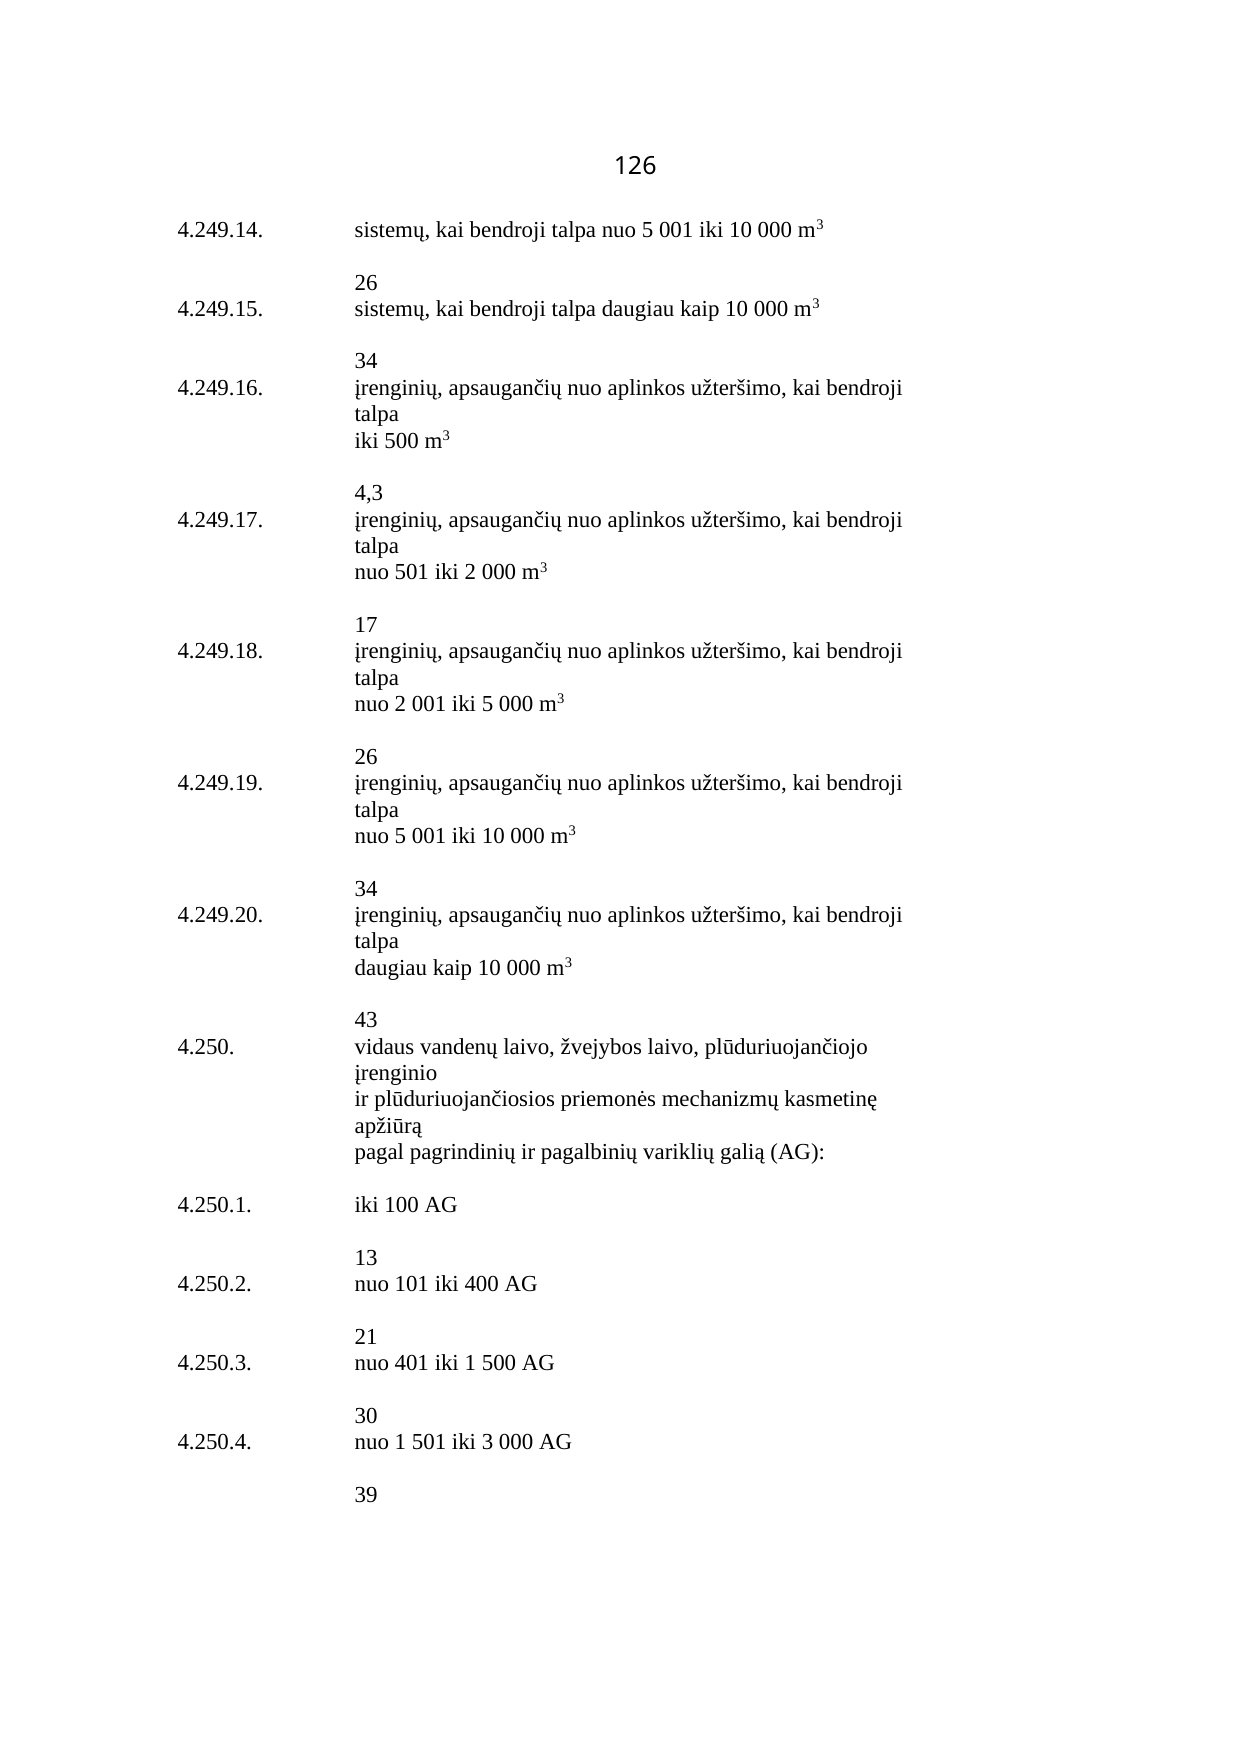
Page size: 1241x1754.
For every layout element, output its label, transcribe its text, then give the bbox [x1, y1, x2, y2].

text nuo 5 001 iki 10 000 m3 34 [354, 822, 945, 901]
text 4.249.19. įrenginių, apsaugančių nuo aplinkos užteršimo, kai bendroji talpa [177, 769, 945, 822]
text 4.249.18. įrenginių, apsaugančių nuo aplinkos užteršimo, kai bendroji talpa [177, 637, 945, 690]
text pagal pagrindinių ir pagalbinių variklių galią (AG): [354, 1138, 945, 1191]
text 4.250.1. iki 100 AG 13 [177, 1191, 945, 1270]
text iki 500 m3 4,3 [354, 427, 945, 506]
text 4.249.16. įrenginių, apsaugančių nuo aplinkos užteršimo, kai bendroji talpa [177, 374, 945, 427]
text 4.250.2. nuo 101 iki 400 AG 21 [177, 1270, 945, 1349]
text daugiau kaip 10 000 m3 43 [354, 954, 945, 1033]
text 4.249.14. sistemų, kai bendroji talpa nuo 5 001 iki 10 000 m3 26 [177, 216, 945, 295]
text 4.250. vidaus vandenų laivo, žvejybos laivo, plūduriuojančiojo įrenginio [177, 1033, 945, 1086]
text 4.249.20. įrenginių, apsaugančių nuo aplinkos užteršimo, kai bendroji talpa [177, 901, 945, 954]
text nuo 501 iki 2 000 m3 17 [354, 558, 945, 637]
text nuo 2 001 iki 5 000 m3 26 [354, 690, 945, 769]
text 4.250.3. nuo 401 iki 1 500 AG 30 [177, 1349, 945, 1428]
text 4.250.4. nuo 1 501 iki 3 000 AG 39 [177, 1428, 945, 1507]
text 4.249.15. sistemų, kai bendroji talpa daugiau kaip 10 000 m3 34 [177, 295, 945, 374]
text 4.249.17. įrenginių, apsaugančių nuo aplinkos užteršimo, kai bendroji talpa [177, 506, 945, 558]
text ir plūduriuojančiosios priemonės mechanizmų kasmetinę apžiūrą [354, 1086, 945, 1138]
